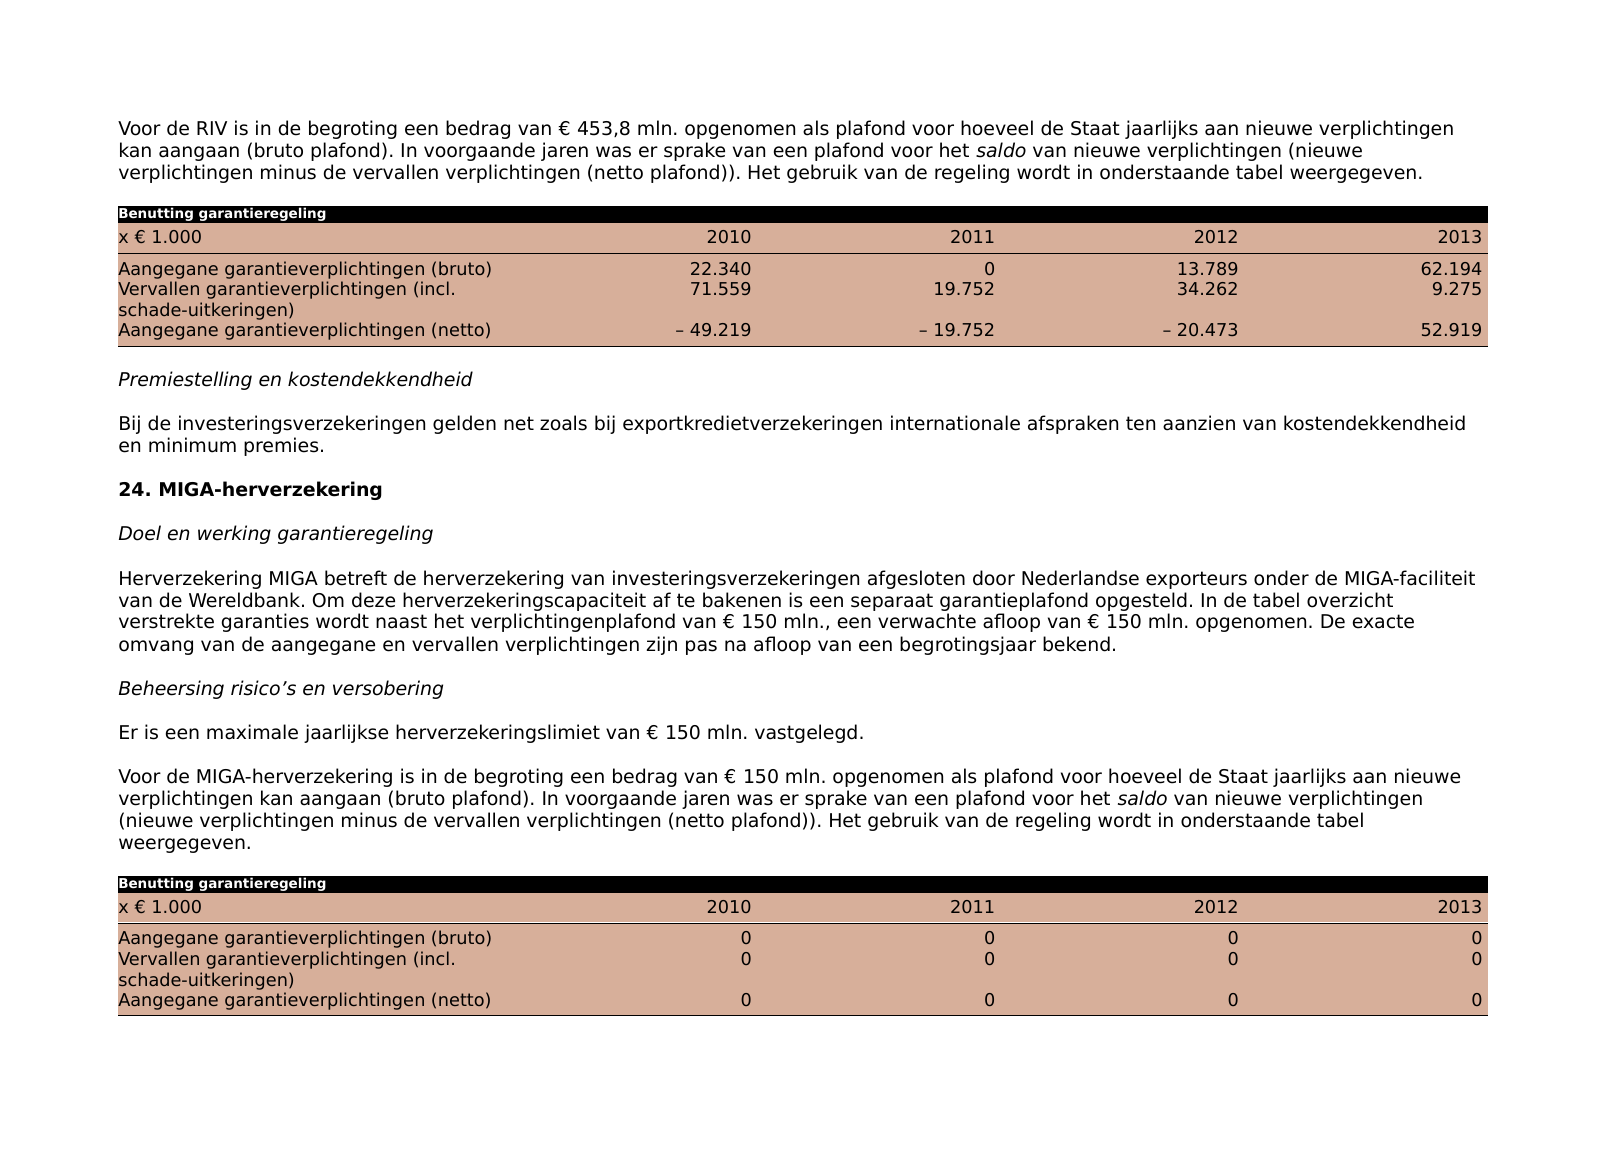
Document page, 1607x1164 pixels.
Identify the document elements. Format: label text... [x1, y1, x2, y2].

subtitle Premiestelling en kostendekkendheid [118, 369, 1488, 391]
table_cell 0 [1001, 990, 1244, 1015]
table_cell 71.559 [514, 279, 757, 320]
table_cell x € 1.000 [118, 223, 514, 253]
table_cell 0 [514, 990, 757, 1015]
table_cell Aangegane garantieverplichtingen (bruto) [118, 254, 514, 279]
table_cell – 49.219 [514, 320, 757, 346]
subtitle Beheersing risico’s en versobering [118, 678, 1488, 699]
table_cell 2011 [758, 893, 1001, 922]
table_cell 0 [514, 949, 757, 990]
table_cell 2010 [514, 223, 757, 253]
table_cell 0 [1001, 924, 1244, 949]
table_cell 2012 [1001, 223, 1244, 253]
table_cell 34.262 [1001, 279, 1244, 320]
table_cell 13.789 [1001, 254, 1244, 279]
table_cell 0 [758, 924, 1001, 949]
table_cell Aangegane garantieverplichtingen (netto) [118, 320, 514, 346]
text Voor de MIGA-herverzekering is in de begroting een bedrag van € 150 mln. opgenomen als plafond voor hoeveel de Staat jaarlijks aan nieuwe verplichtingen kan aangaan (bruto plafond). In voorgaande jaren was er sprake van een plafond voor het saldo van nieuwe verplichtingen (nieuwe verplichtingen minus de vervallen verplichtingen (netto plafond)). Het gebruik van de regeling wordt in onderstaande tabel weergegeven. [118, 766, 1488, 854]
text Herverzekering MIGA betreft de herverzekering van investeringsverzekeringen afgesloten door Nederlandse exporteurs onder de MIGA-faciliteit van de Wereldbank. Om deze herverzekeringscapaciteit af te bakenen is een separaat garantieplafond opgesteld. In de tabel overzicht verstrekte garanties wordt naast het verplichtingenplafond van € 150 mln., een verwachte afloop van € 150 mln. opgenomen. De exacte omvang van de aangegane en vervallen verplichtingen zijn pas na afloop van een begrotingsjaar bekend. [118, 567, 1488, 655]
table_cell 0 [758, 254, 1001, 279]
table_cell 2013 [1245, 223, 1488, 253]
table_cell 2012 [1001, 893, 1244, 922]
table_cell Vervallen garantieverplichtingen (incl. schade-uitkeringen) [118, 279, 514, 320]
table_cell 0 [1001, 949, 1244, 990]
table_cell 0 [1245, 924, 1488, 949]
table_cell – 19.752 [758, 320, 1001, 346]
table_cell 62.194 [1245, 254, 1488, 279]
table_cell 9.275 [1245, 279, 1488, 320]
table_cell 2010 [514, 893, 757, 922]
table_cell 0 [1245, 949, 1488, 990]
table_cell 0 [514, 924, 757, 949]
table_header Benutting garantieregeling [118, 876, 1488, 891]
table_cell 19.752 [758, 279, 1001, 320]
table_cell Vervallen garantieverplichtingen (incl. schade-uitkeringen) [118, 949, 514, 990]
table_cell 52.919 [1245, 320, 1488, 346]
table_cell x € 1.000 [118, 893, 514, 922]
table_cell 2011 [758, 223, 1001, 253]
table_cell 22.340 [514, 254, 757, 279]
table_cell 2013 [1245, 893, 1488, 922]
table_cell 0 [1245, 990, 1488, 1015]
table_header Benutting garantieregeling [118, 206, 1488, 222]
text Bij de investeringsverzekeringen gelden net zoals bij exportkredietverzekeringen internationale afspraken ten aanzien van kostendekkendheid en minimum premies. [118, 413, 1488, 457]
table_cell – 20.473 [1001, 320, 1244, 346]
subtitle 24. MIGA-herverzekering [118, 479, 1488, 501]
subtitle Doel en werking garantieregeling [118, 523, 1488, 545]
text Voor de RIV is in de begroting een bedrag van € 453,8 mln. opgenomen als plafond voor hoeveel de Staat jaarlijks aan nieuwe verplichtingen kan aangaan (bruto plafond). In voorgaande jaren was er sprake van een plafond voor het saldo van nieuwe verplichtingen (nieuwe verplichtingen minus de vervallen verplichtingen (netto plafond)). Het gebruik van de regeling wordt in onderstaande tabel weergegeven. [118, 118, 1488, 184]
table_cell Aangegane garantieverplichtingen (bruto) [118, 924, 514, 949]
text Er is een maximale jaarlijkse herverzekeringslimiet van € 150 mln. vastgelegd. [118, 722, 1488, 744]
table_cell 0 [758, 990, 1001, 1015]
table_cell 0 [758, 949, 1001, 990]
table_cell Aangegane garantieverplichtingen (netto) [118, 990, 514, 1015]
